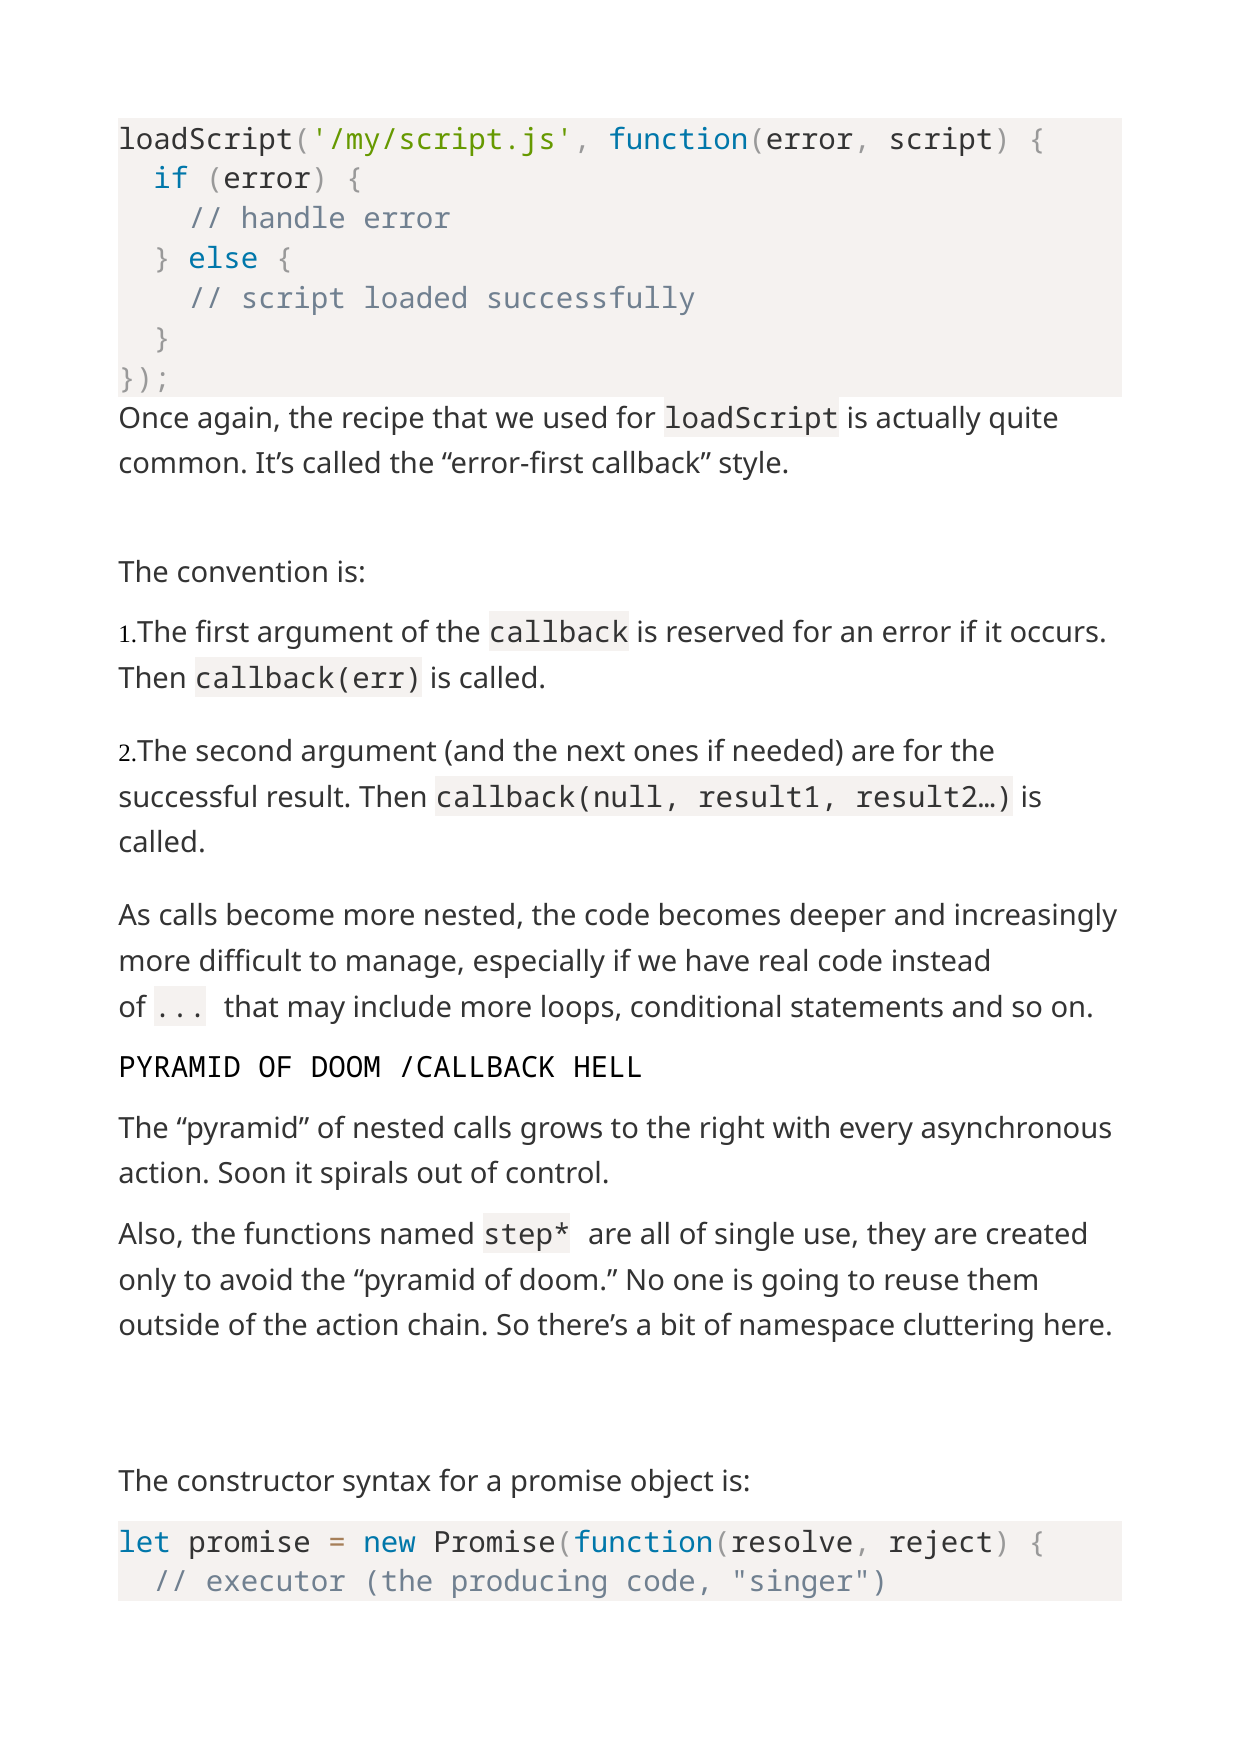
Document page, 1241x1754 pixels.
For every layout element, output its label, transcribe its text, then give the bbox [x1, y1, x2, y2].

text The convention is: [118, 551, 1122, 591]
text The constructor syntax for a promise object is: [118, 1460, 1122, 1500]
text PYRAMID OF DOOM /CALLBACK HELL [118, 1046, 1122, 1086]
text if (error) { [118, 158, 1122, 198]
text As calls become more nested, the code becomes deeper and increasingly more difficult to manage, especially if we have real code instead of ... that may include more loops, conditional statements and so on. [118, 894, 1122, 1026]
text }); [118, 357, 1122, 397]
text } [118, 317, 1122, 357]
text // handle error [118, 198, 1122, 238]
text Also, the functions named step* are all of single use, they are created only to avoid the “pyramid of doom.” No one is going to reuse them outside of the action chain. So there’s a bit of namespace cluttering here. [118, 1213, 1122, 1344]
text // executor (the producing code, "singer") [118, 1561, 1122, 1601]
text let promise = new Promise(function(resolve, reject) { [118, 1521, 1122, 1561]
list The second argument (and the next ones if needed) are for the successful result. Then callback(null, result1, result2…) is called. [118, 730, 1122, 861]
text // script loaded successfully [118, 277, 1122, 317]
text The “pyramid” of nested calls grows to the right with every asynchronous action. Soon it spirals out of control. [118, 1107, 1122, 1192]
text } else { [118, 238, 1122, 277]
text Once again, the recipe that we used for loadScript is actually quite common. It’s called the “error-first callback” style. [118, 397, 1122, 482]
text loadScript('/my/script.js', function(error, script) { [118, 118, 1122, 158]
list The first argument of the callback is reserved for an error if it occurs. Then callback(err) is called. [118, 611, 1122, 697]
